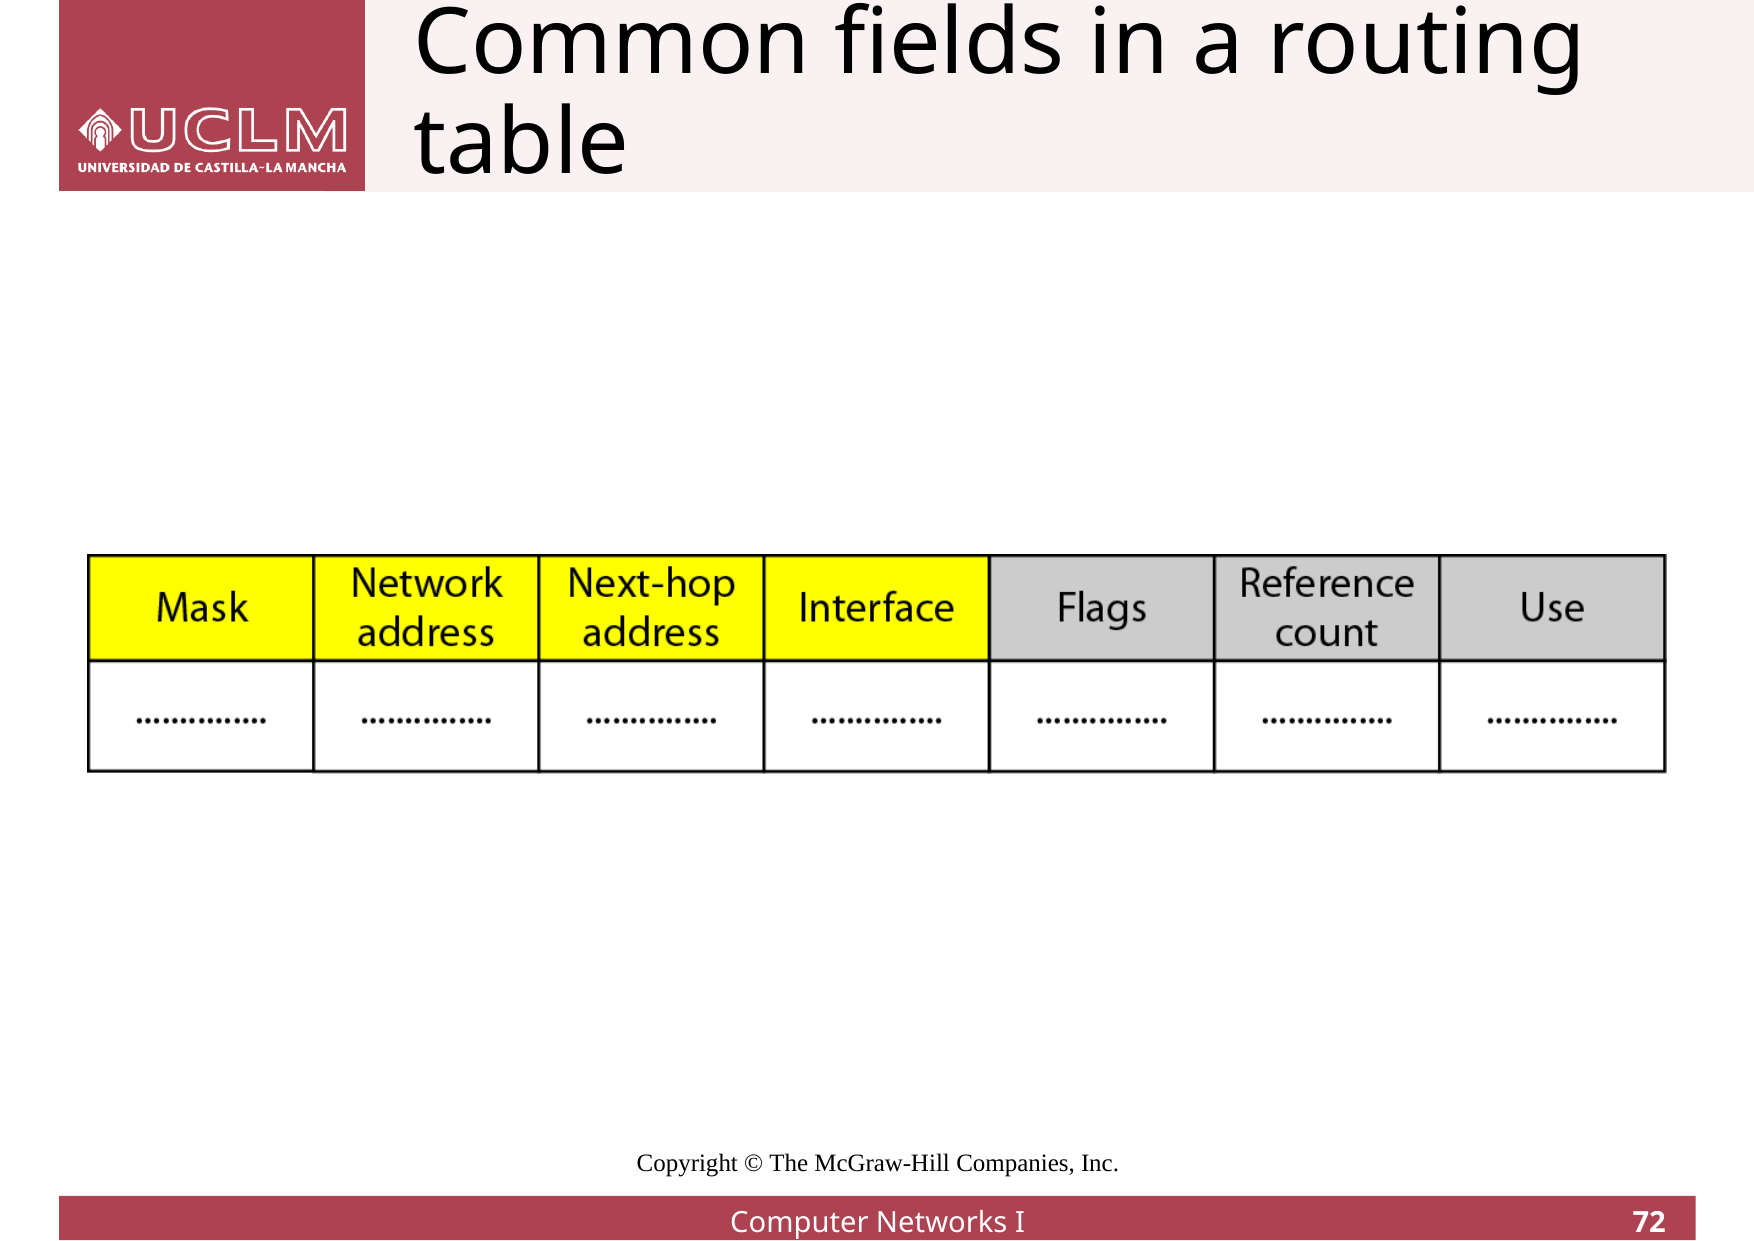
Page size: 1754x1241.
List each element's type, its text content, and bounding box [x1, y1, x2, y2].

text_box Copyright © The McGraw-Hill Companies, Inc. [478, 1136, 1276, 1184]
title Common fields in a routing table [413, 0, 1667, 198]
picture [87, 554, 1667, 774]
picture [59, 0, 365, 191]
